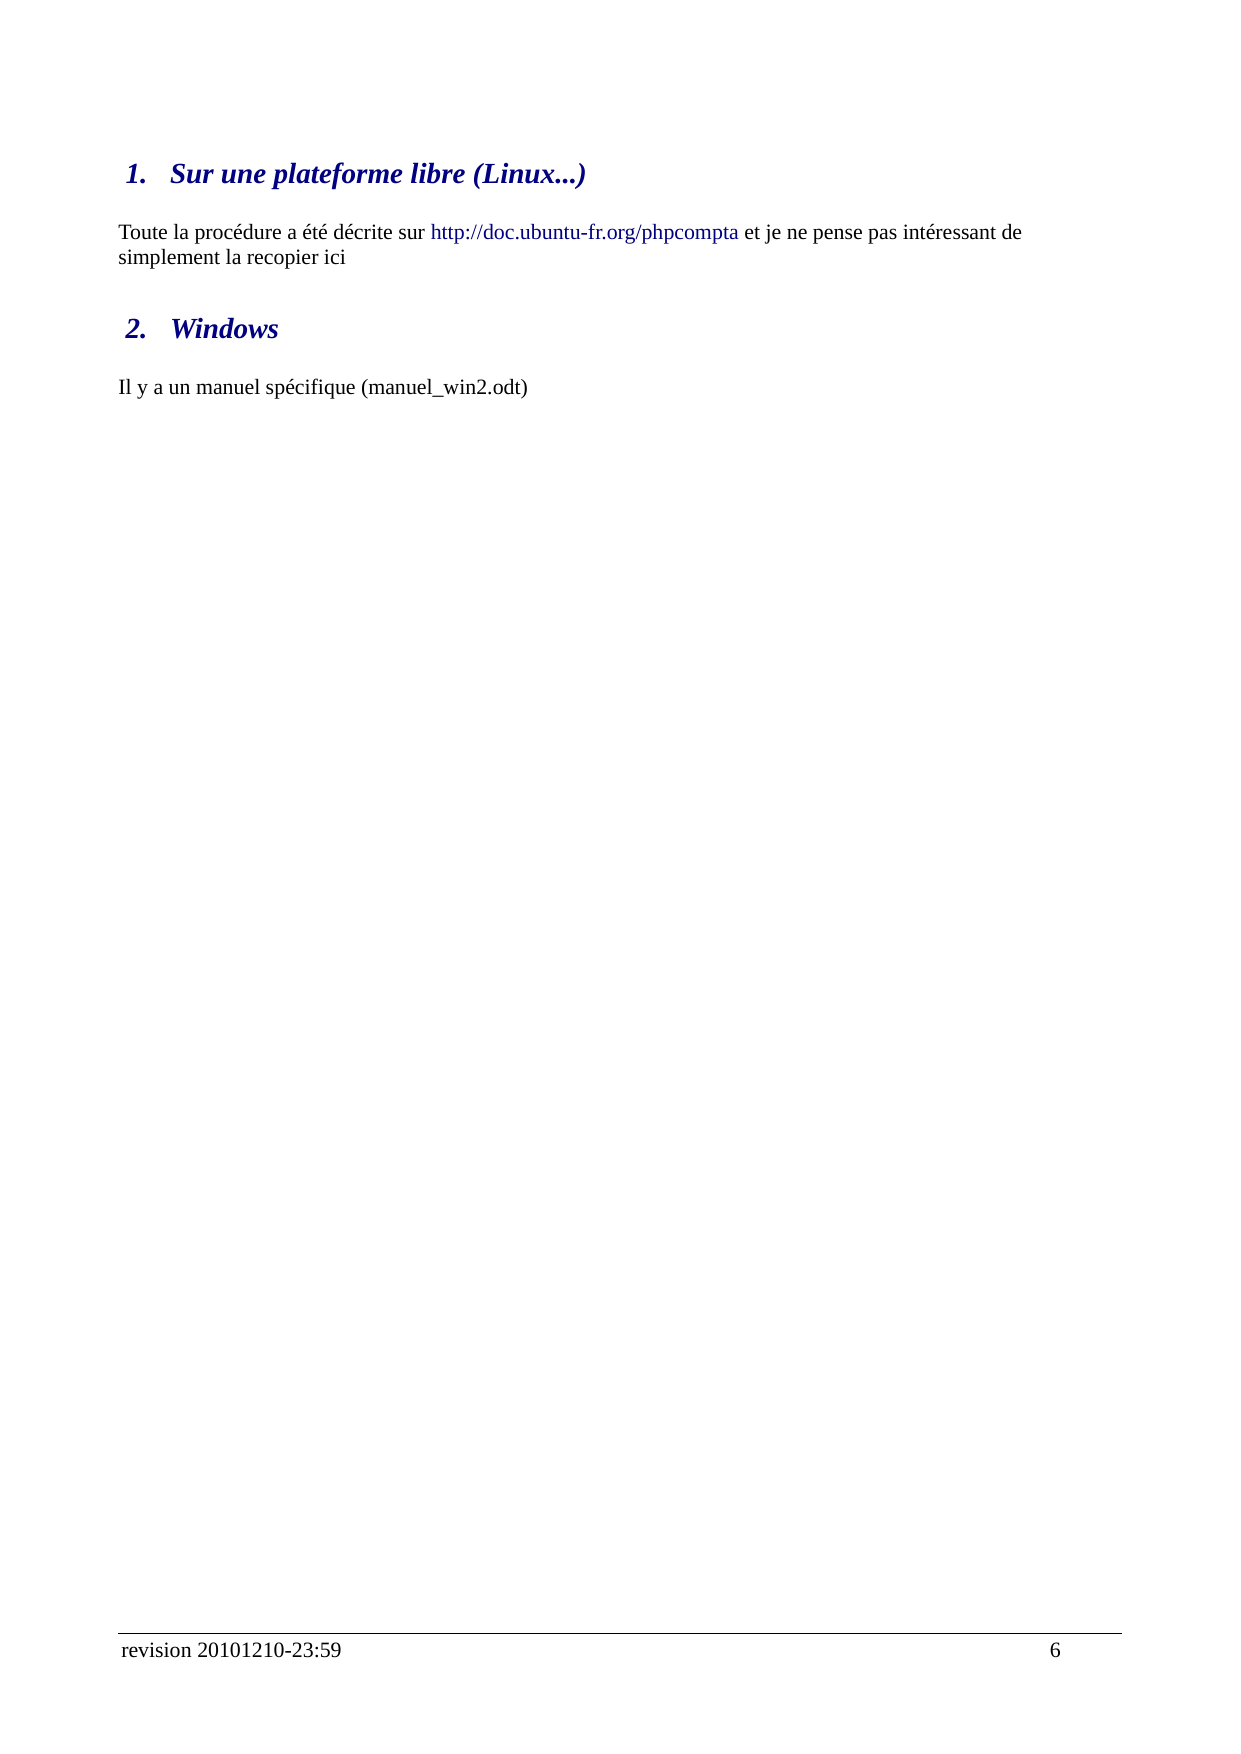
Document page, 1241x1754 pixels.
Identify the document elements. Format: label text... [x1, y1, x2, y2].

text Il y a un manuel spécifique (manuel_win2.odt) [118, 374, 1122, 399]
text Toute la procédure a été décrite sur http://doc.ubuntu-fr.org/phpcompta et je ne pense pas intéressant de simplement la recopier ici [118, 219, 1122, 269]
subtitle Sur une plateforme libre (Linux...) [118, 156, 1122, 189]
subtitle Windows [118, 311, 1122, 345]
